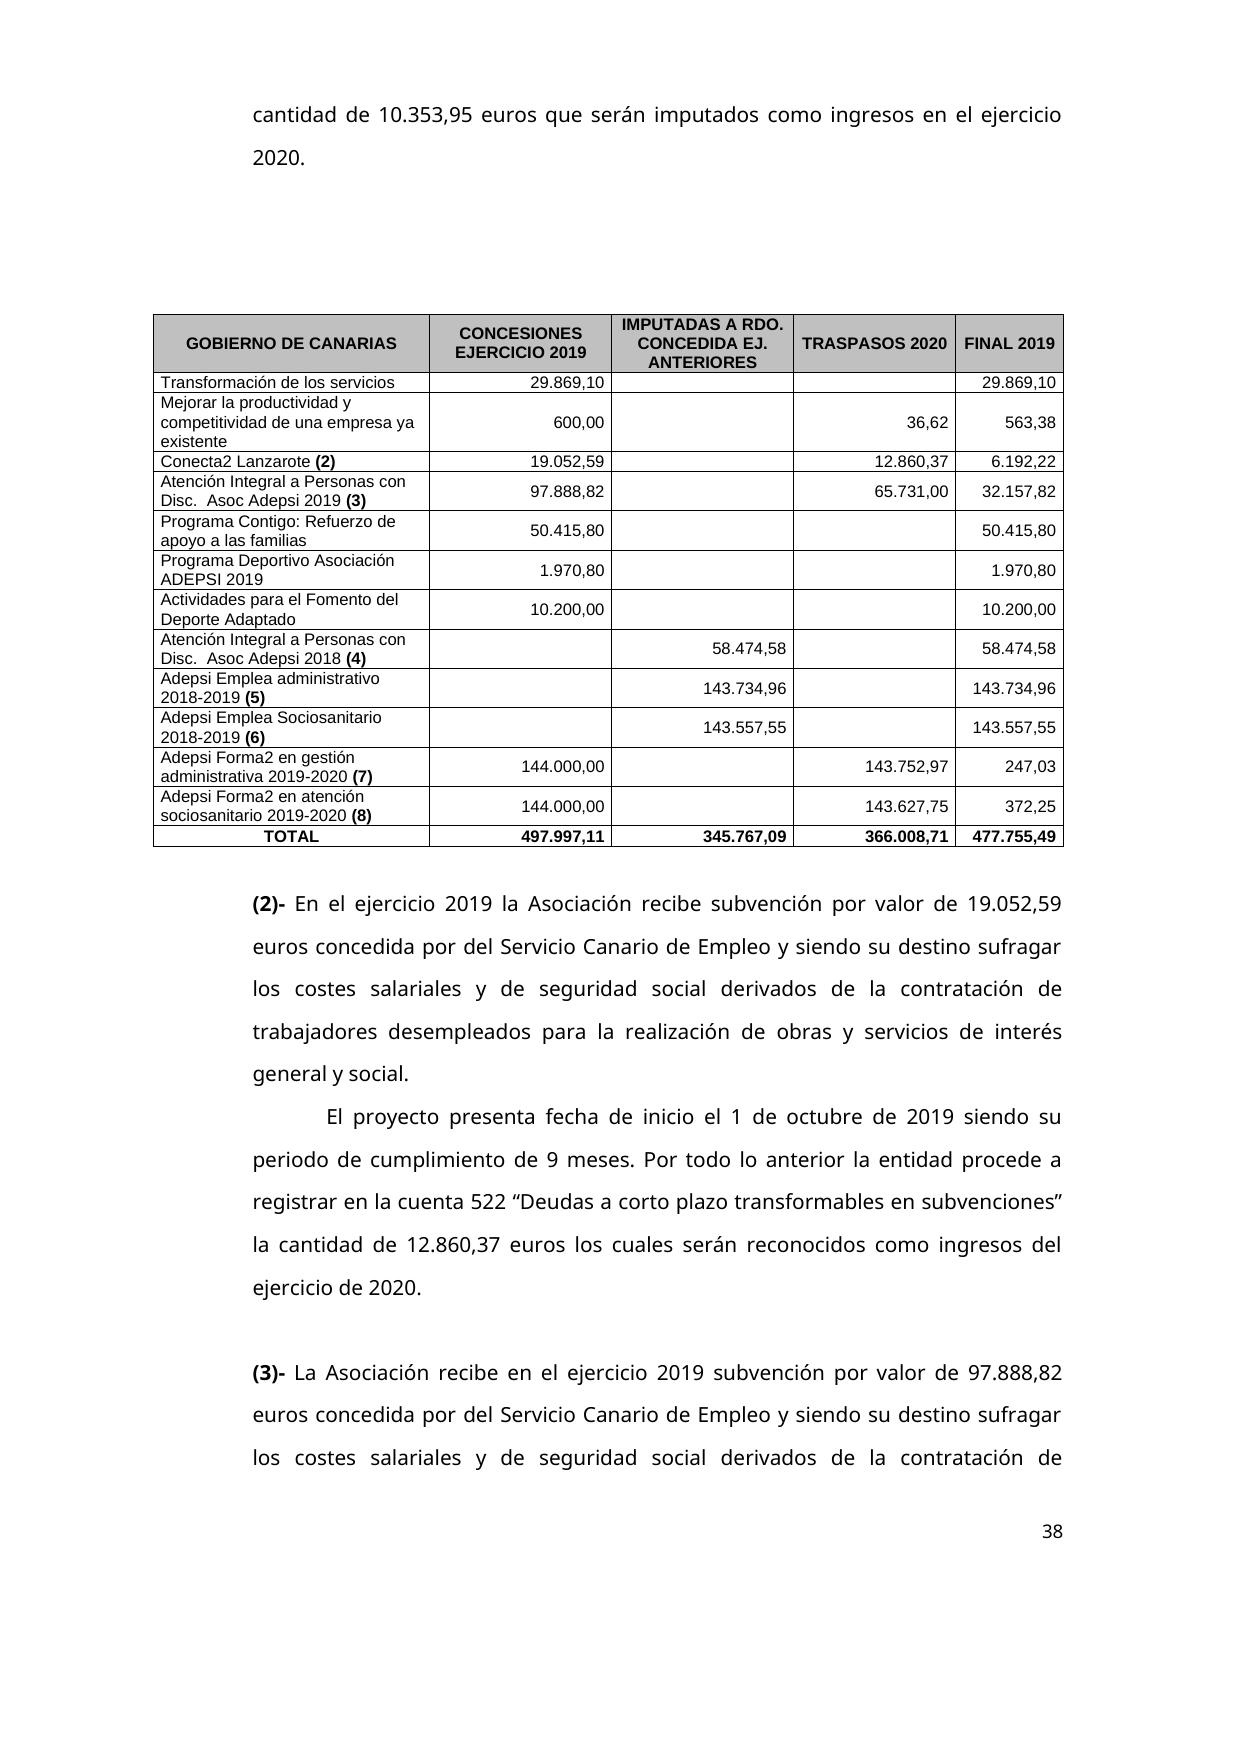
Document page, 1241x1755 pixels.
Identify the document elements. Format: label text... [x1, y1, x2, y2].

table_cell [612, 551, 793, 589]
table_cell 65.731,00 [794, 472, 955, 510]
table_cell [612, 787, 793, 825]
table_cell [612, 590, 793, 628]
table_cell [794, 669, 955, 707]
table_cell [612, 393, 793, 451]
table_cell 12.860,37 [794, 452, 955, 471]
table_cell 477.755,49 [956, 826, 1063, 846]
table_cell [794, 708, 955, 747]
table_cell Atención Integral a Personas con Disc. Asoc Adepsi 2019 (3) [154, 472, 429, 510]
table_cell 497.997,11 [430, 826, 611, 846]
table_header TRASPASOS 2020 [794, 315, 955, 372]
table_cell [794, 373, 955, 392]
table_cell 143.734,96 [612, 669, 793, 707]
table_cell 143.557,55 [956, 708, 1063, 747]
table_cell Actividades para el Fomento del Deporte Adaptado [154, 590, 429, 628]
table_cell 29.869,10 [956, 373, 1063, 392]
table_cell 19.052,59 [430, 452, 611, 471]
table_cell 50.415,80 [956, 511, 1063, 550]
table_cell [430, 630, 611, 668]
table_cell 36,62 [794, 393, 955, 451]
table_cell Mejorar la productividad y competitividad de una empresa ya existente [154, 393, 429, 451]
table_cell [430, 669, 611, 707]
table_cell 143.734,96 [956, 669, 1063, 707]
table_cell 345.767,09 [612, 826, 793, 846]
text (2)- En el ejercicio 2019 la Asociación recibe subvención por valor de 19.052,59 euros concedida por del Servicio Canario de Empleo y siendo su destino sufragar los costes salariales y de seguridad social derivados de la contratación de trabajadores desempleados para la realización de obras y servicios de interés general y social. [252, 889, 1063, 1088]
table_cell 10.200,00 [956, 590, 1063, 628]
table_cell [612, 373, 793, 392]
table_cell 58.474,58 [956, 630, 1063, 668]
table_cell Conecta2 Lanzarote (2) [154, 452, 429, 471]
table_cell 29.869,10 [430, 373, 611, 392]
text cantidad de 10.353,95 euros que serán imputados como ingresos en el ejercicio 2020. [252, 100, 1063, 171]
table_cell 143.557,55 [612, 708, 793, 747]
table_cell 143.627,75 [794, 787, 955, 825]
table_cell 1.970,80 [956, 551, 1063, 589]
table_cell Atención Integral a Personas con Disc. Asoc Adepsi 2018 (4) [154, 630, 429, 668]
table_cell 372,25 [956, 787, 1063, 825]
table_cell [794, 630, 955, 668]
table_cell 600,00 [430, 393, 611, 451]
table_cell Programa Contigo: Refuerzo de apoyo a las familias [154, 511, 429, 550]
table_cell Adepsi Forma2 en atención sociosanitario 2019-2020 (8) [154, 787, 429, 825]
table_cell 247,03 [956, 748, 1063, 786]
table_cell Adepsi Forma2 en gestión administrativa 2019-2020 (7) [154, 748, 429, 786]
table_header GOBIERNO DE CANARIAS [154, 315, 429, 372]
table_cell [794, 590, 955, 628]
table_cell Adepsi Emplea administrativo 2018-2019 (5) [154, 669, 429, 707]
text El proyecto presenta fecha de inicio el 1 de octubre de 2019 siendo su periodo de cumplimiento de 9 meses. Por todo lo anterior la entidad procede a registrar en la cuenta 522 “Deudas a corto plazo transformables en subvenciones” la cantidad de 12.860,37 euros los cuales serán reconocidos como ingresos del ejercicio de 2020. [252, 1102, 1063, 1301]
table_cell TOTAL [154, 826, 429, 846]
text (3)- La Asociación recibe en el ejercicio 2019 subvención por valor de 97.888,82 euros concedida por del Servicio Canario de Empleo y siendo su destino sufragar los costes salariales y de seguridad social derivados de la contratación de [252, 1358, 1063, 1471]
table_cell [430, 708, 611, 747]
table_cell 1.970,80 [430, 551, 611, 589]
table_cell Programa Deportivo Asociación ADEPSI 2019 [154, 551, 429, 589]
table_cell 6.192,22 [956, 452, 1063, 471]
table_cell [612, 452, 793, 471]
table_cell [612, 748, 793, 786]
table_cell 50.415,80 [430, 511, 611, 550]
table_cell 143.752,97 [794, 748, 955, 786]
table_cell 144.000,00 [430, 748, 611, 786]
table_header IMPUTADAS A RDO. CONCEDIDA EJ. ANTERIORES [612, 315, 793, 372]
table_cell 58.474,58 [612, 630, 793, 668]
table_cell 32.157,82 [956, 472, 1063, 510]
table_cell [612, 472, 793, 510]
table_header FINAL 2019 [956, 315, 1063, 372]
table_cell 10.200,00 [430, 590, 611, 628]
table_cell 366.008,71 [794, 826, 955, 846]
table_cell 97.888,82 [430, 472, 611, 510]
table_cell Adepsi Emplea Sociosanitario 2018-2019 (6) [154, 708, 429, 747]
table_cell 563,38 [956, 393, 1063, 451]
table_cell [612, 511, 793, 550]
table_cell Transformación de los servicios [154, 373, 429, 392]
table_cell [794, 551, 955, 589]
table_cell 144.000,00 [430, 787, 611, 825]
table_header CONCESIONES EJERCICIO 2019 [430, 315, 611, 372]
table_cell [794, 511, 955, 550]
